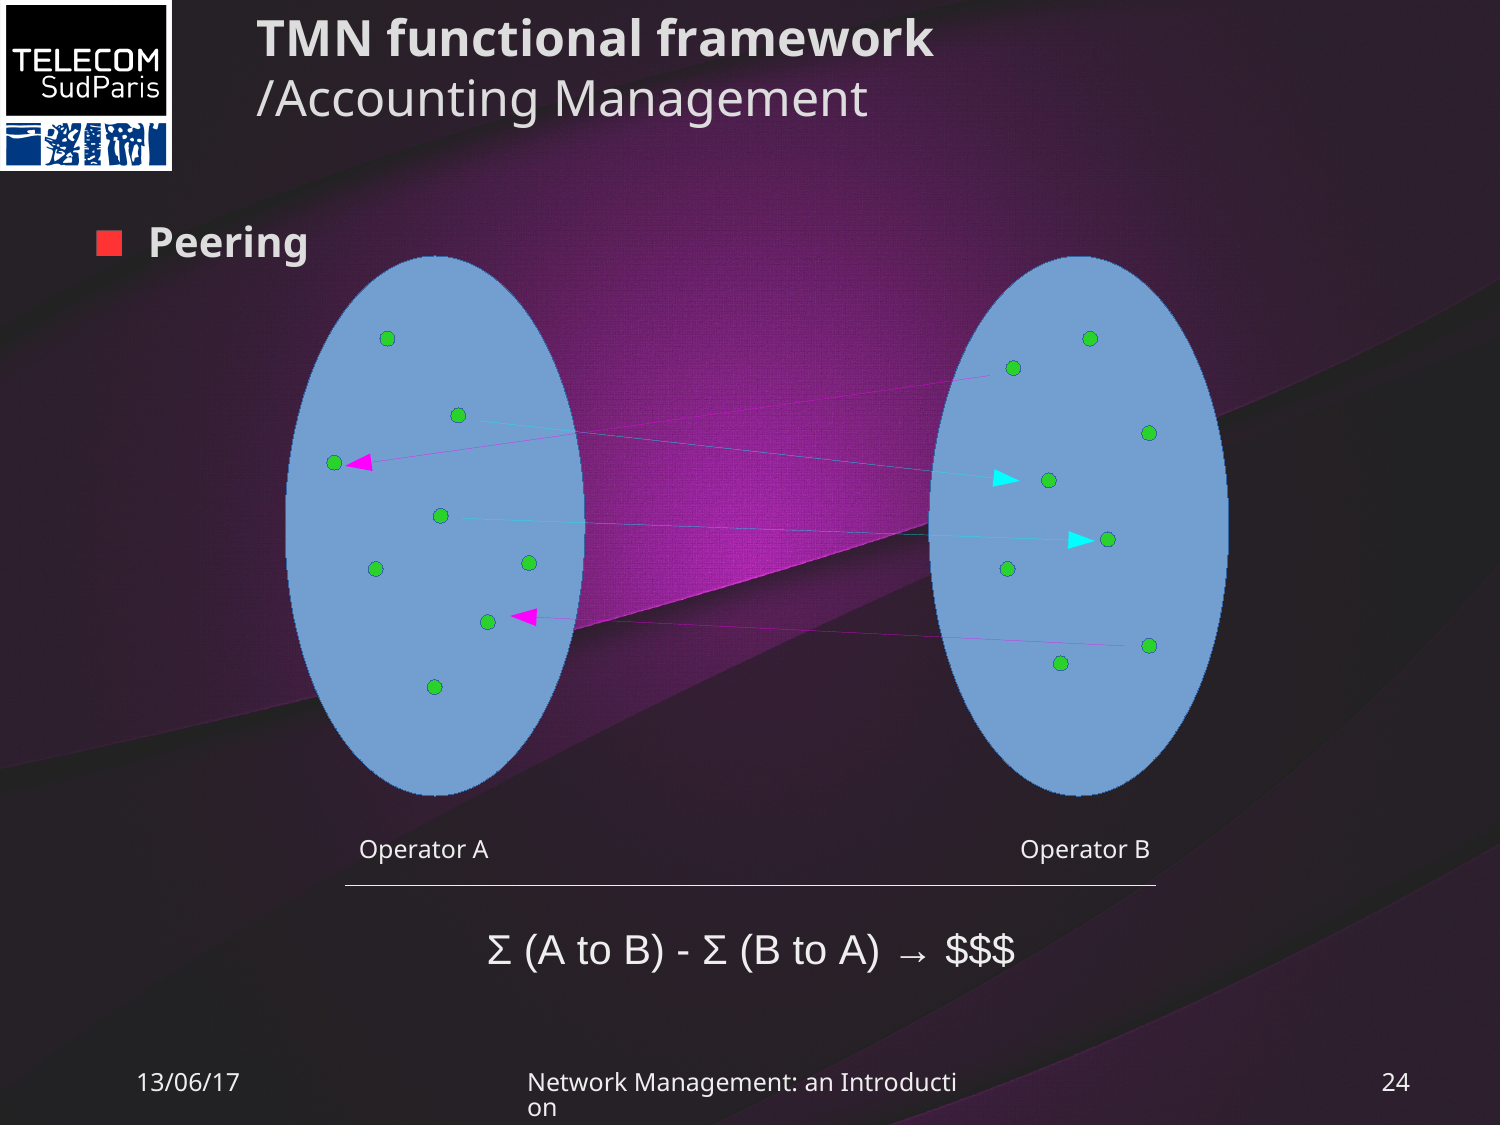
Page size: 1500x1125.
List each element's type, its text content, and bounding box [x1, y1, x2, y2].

text_box Operator A [343, 825, 500, 871]
text_box Σ (A to B) - Σ (B to A) → $$$ [471, 915, 1030, 980]
list Peering [76, 207, 1427, 977]
text_box [285, 255, 586, 797]
text_box [928, 256, 1229, 797]
picture [0, 0, 1500, 1125]
title TMN functional framework /Accounting Management [242, 0, 1436, 135]
text_box Operator B [1005, 825, 1158, 871]
